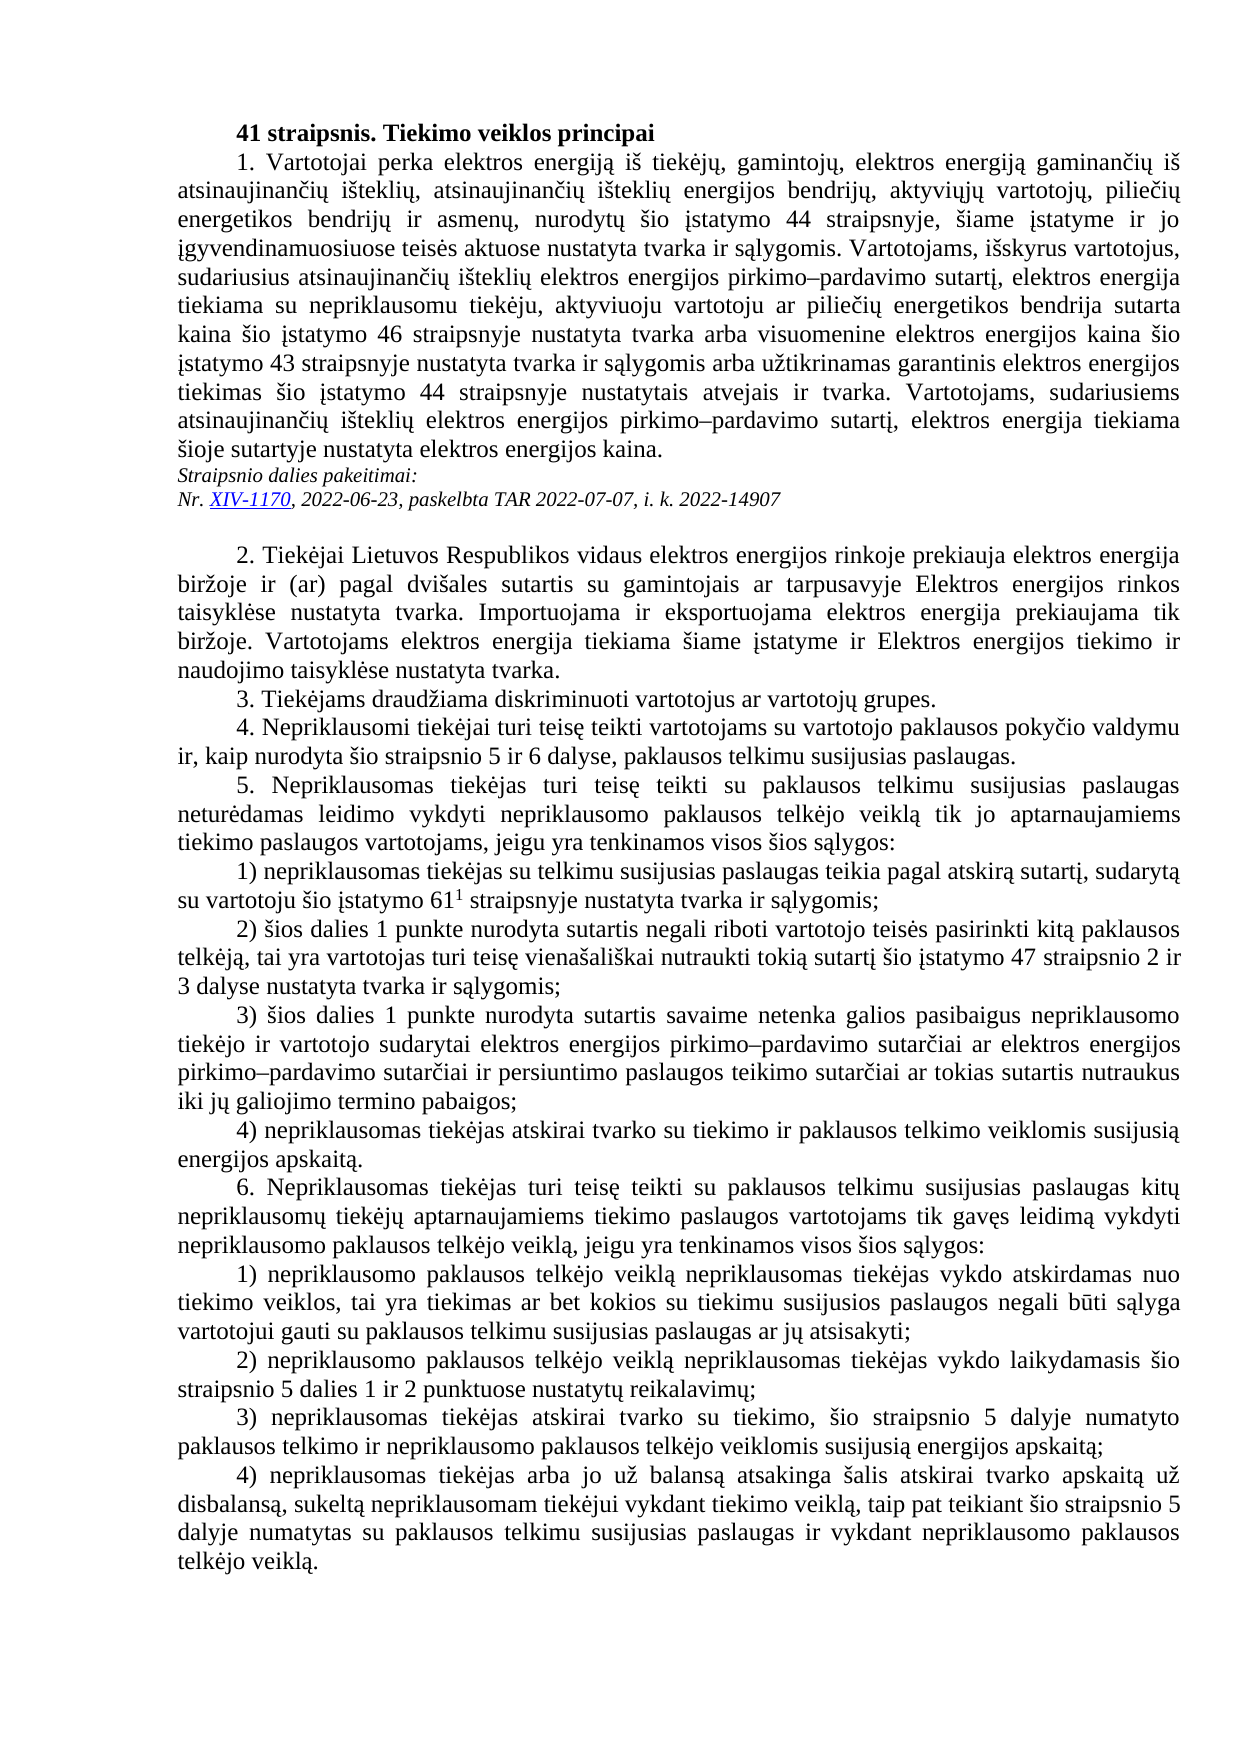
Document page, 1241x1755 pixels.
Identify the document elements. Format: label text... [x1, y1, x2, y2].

text Nr. XIV-1170, 2022-06-23, paskelbta TAR 2022-07-07, i. k. 2022-14907 [177, 487, 1181, 511]
text 3) nepriklausomas tiekėjas atskirai tvarko su tiekimo, šio straipsnio 5 dalyje numatyto paklausos telkimo ir nepriklausomo paklausos telkėjo veiklomis susijusią energijos apskaitą; [177, 1402, 1181, 1460]
text 1) nepriklausomas tiekėjas su telkimu susijusias paslaugas teikia pagal atskirą sutartį, sudarytą su vartotoju šio įstatymo 611 straipsnyje nustatyta tvarka ir sąlygomis; [177, 856, 1181, 914]
text 4. Nepriklausomi tiekėjai turi teisę teikti vartotojams su vartotojo paklausos pokyčio valdymu ir, kaip nurodyta šio straipsnio 5 ir 6 dalyse, paklausos telkimu susijusias paslaugas. [177, 712, 1181, 770]
text 1) nepriklausomo paklausos telkėjo veiklą nepriklausomas tiekėjas vykdo atskirdamas nuo tiekimo veiklos, tai yra tiekimas ar bet kokios su tiekimu susijusios paslaugos negali būti sąlyga vartotojui gauti su paklausos telkimu susijusias paslaugas ar jų atsisakyti; [177, 1259, 1181, 1345]
text 2) nepriklausomo paklausos telkėjo veiklą nepriklausomas tiekėjas vykdo laikydamasis šio straipsnio 5 dalies 1 ir 2 punktuose nustatytų reikalavimų; [177, 1345, 1181, 1402]
text 4) nepriklausomas tiekėjas atskirai tvarko su tiekimo ir paklausos telkimo veiklomis susijusią energijos apskaitą. [177, 1115, 1181, 1172]
text 2. Tiekėjai Lietuvos Respublikos vidaus elektros energijos rinkoje prekiauja elektros energija biržoje ir (ar) pagal dvišales sutartis su gamintojais ar tarpusavyje Elektros energijos rinkos taisyklėse nustatyta tvarka. Importuojama ir eksportuojama elektros energija prekiaujama tik biržoje. Vartotojams elektros energija tiekiama šiame įstatyme ir Elektros energijos tiekimo ir naudojimo taisyklėse nustatyta tvarka. [177, 540, 1181, 684]
text 4) nepriklausomas tiekėjas arba jo už balansą atsakinga šalis atskirai tvarko apskaitą už disbalansą, sukeltą nepriklausomam tiekėjui vykdant tiekimo veiklą, taip pat teikiant šio straipsnio 5 dalyje numatytas su paklausos telkimu susijusias paslaugas ir vykdant nepriklausomo paklausos telkėjo veiklą. [177, 1460, 1181, 1575]
text Straipsnio dalies pakeitimai: [177, 463, 1181, 487]
text 5. Nepriklausomas tiekėjas turi teisę teikti su paklausos telkimu susijusias paslaugas neturėdamas leidimo vykdyti nepriklausomo paklausos telkėjo veiklą tik jo aptarnaujamiems tiekimo paslaugos vartotojams, jeigu yra tenkinamos visos šios sąlygos: [177, 770, 1181, 856]
text 3) šios dalies 1 punkte nurodyta sutartis savaime netenka galios pasibaigus nepriklausomo tiekėjo ir vartotojo sudarytai elektros energijos pirkimo–pardavimo sutarčiai ar elektros energijos pirkimo–pardavimo sutarčiai ir persiuntimo paslaugos teikimo sutarčiai ar tokias sutartis nutraukus iki jų galiojimo termino pabaigos; [177, 1000, 1181, 1115]
text 1. Vartotojai perka elektros energiją iš tiekėjų, gamintojų, elektros energiją gaminančių iš atsinaujinančių išteklių, atsinaujinančių išteklių energijos bendrijų, aktyviųjų vartotojų, piliečių energetikos bendrijų ir asmenų, nurodytų šio įstatymo 44 straipsnyje, šiame įstatyme ir jo įgyvendinamuosiuose teisės aktuose nustatyta tvarka ir sąlygomis. Vartotojams, išskyrus vartotojus, sudariusius atsinaujinančių išteklių elektros energijos pirkimo–pardavimo sutartį, elektros energija tiekiama su nepriklausomu tiekėju, aktyviuoju vartotoju ar piliečių energetikos bendrija sutarta kaina šio įstatymo 46 straipsnyje nustatyta tvarka arba visuomenine elektros energijos kaina šio įstatymo 43 straipsnyje nustatyta tvarka ir sąlygomis arba užtikrinamas garantinis elektros energijos tiekimas šio įstatymo 44 straipsnyje nustatytais atvejais ir tvarka. Vartotojams, sudariusiems atsinaujinančių išteklių elektros energijos pirkimo–pardavimo sutartį, elektros energija tiekiama šioje sutartyje nustatyta elektros energijos kaina. [177, 147, 1181, 463]
text 41 straipsnis. Tiekimo veiklos principai [177, 118, 1181, 147]
text 2) šios dalies 1 punkte nurodyta sutartis negali riboti vartotojo teisės pasirinkti kitą paklausos telkėją, tai yra vartotojas turi teisę vienašališkai nutraukti tokią sutartį šio įstatymo 47 straipsnio 2 ir 3 dalyse nustatyta tvarka ir sąlygomis; [177, 914, 1181, 1000]
text 3. Tiekėjams draudžiama diskriminuoti vartotojus ar vartotojų grupes. [177, 684, 1181, 712]
text 6. Nepriklausomas tiekėjas turi teisę teikti su paklausos telkimu susijusias paslaugas kitų nepriklausomų tiekėjų aptarnaujamiems tiekimo paslaugos vartotojams tik gavęs leidimą vykdyti nepriklausomo paklausos telkėjo veiklą, jeigu yra tenkinamos visos šios sąlygos: [177, 1172, 1181, 1259]
